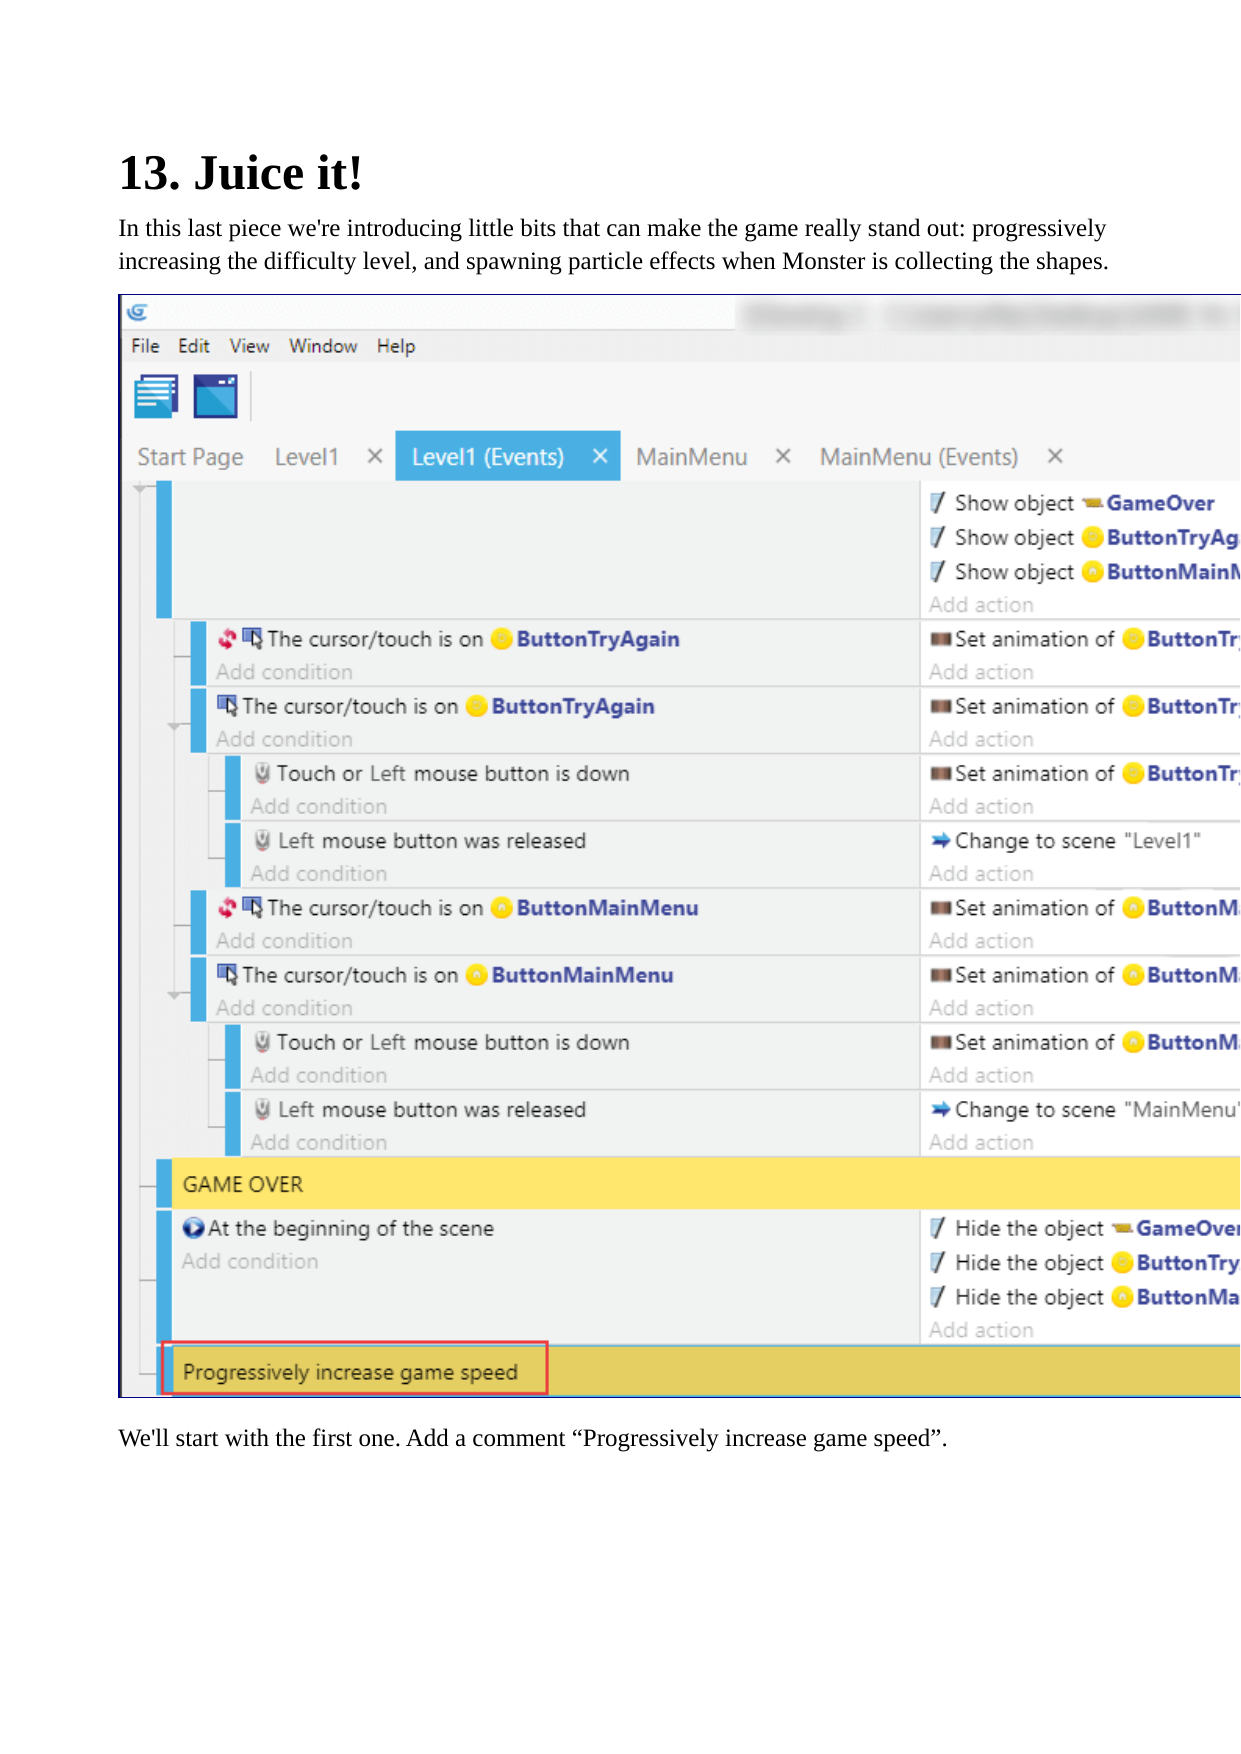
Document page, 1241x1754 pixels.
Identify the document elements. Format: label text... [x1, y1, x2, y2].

text In this last piece we're introducing little bits that can make the game really stand out: progressively increasing the difficulty level, and spawning particle effects when Monster is collecting the shapes. [118, 213, 1122, 275]
picture [120, 295, 1241, 1397]
text We'll start with the first one. Add a comment “Progressively increase game speed”. [118, 1423, 1122, 1451]
subtitle 13. Juice it! [118, 143, 1122, 201]
